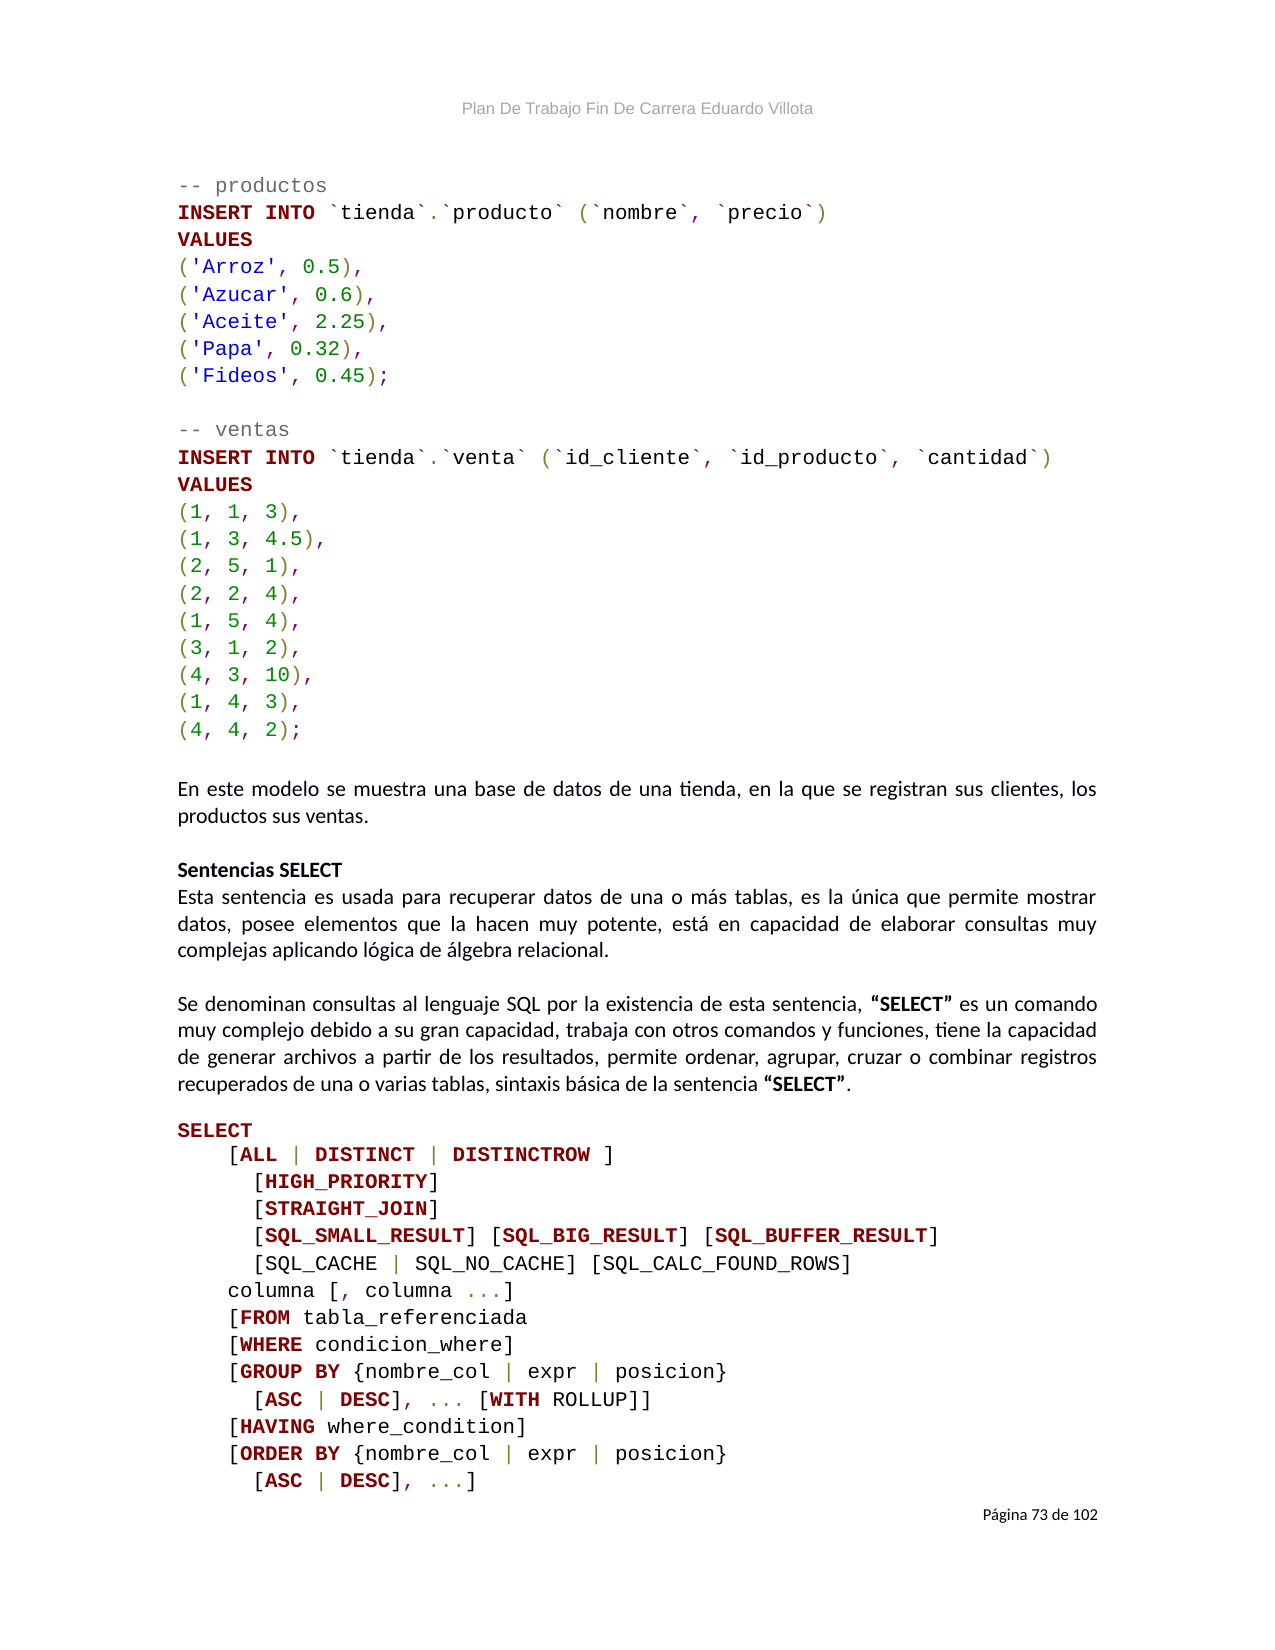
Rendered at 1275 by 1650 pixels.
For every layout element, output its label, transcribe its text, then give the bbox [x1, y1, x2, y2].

text VALUES [177, 474, 1098, 497]
text columna [, columna ...] [177, 1280, 1098, 1303]
text (2, 5, 1), [177, 555, 1098, 579]
text (1, 4, 3), [177, 691, 1098, 715]
text ('Papa', 0.32), [177, 338, 1098, 362]
text (1, 5, 4), [177, 610, 1098, 633]
text [HAVING where_condition] [177, 1416, 1098, 1439]
text -- ventas [177, 419, 1098, 443]
text [GROUP BY {nombre_col | expr | posicion} [177, 1361, 1098, 1385]
text VALUES [177, 229, 1098, 253]
text (4, 4, 2); [177, 718, 1098, 742]
text [SQL_SMALL_RESULT] [SQL_BIG_RESULT] [SQL_BUFFER_RESULT] [177, 1225, 1098, 1249]
text ('Aceite', 2.25), [177, 311, 1098, 334]
text En este modelo se muestra una base de datos de una tienda, en la que se registran sus clientes, los productos sus ventas. [177, 775, 1098, 828]
text [WHERE condicion_where] [177, 1334, 1098, 1358]
text ('Arroz', 0.5), [177, 256, 1098, 280]
text Sentencias SELECT [177, 857, 1098, 883]
text Se denominan consultas al lenguaje SQL por la existencia de esta sentencia, “SELECT” es un comando muy complejo debido a su gran capacidad, trabaja con otros comandos y funciones, tiene la capacidad de generar archivos a partir de los resultados, permite ordenar, agrupar, cruzar o combinar registros recuperados de una o varias tablas, sintaxis básica de la sentencia “SELECT”. [177, 990, 1098, 1097]
text SELECT [177, 1120, 1098, 1144]
text [ALL | DISTINCT | DISTINCTROW ] [177, 1144, 1098, 1167]
text [HIGH_PRIORITY] [177, 1171, 1098, 1195]
text [ORDER BY {nombre_col | expr | posicion} [177, 1443, 1098, 1467]
text [STRAIGHT_JOIN] [177, 1198, 1098, 1222]
text (2, 2, 4), [177, 583, 1098, 606]
text (4, 3, 10), [177, 664, 1098, 688]
text ('Fideos', 0.45); [177, 365, 1098, 389]
text (1, 1, 3), [177, 501, 1098, 525]
text INSERT INTO `tienda`.`producto` (`nombre`, `precio`) [177, 202, 1098, 226]
text ('Azucar', 0.6), [177, 283, 1098, 307]
text (1, 3, 4.5), [177, 528, 1098, 552]
text Esta sentencia es usada para recuperar datos de una o más tablas, es la única que permite mostrar datos, posee elementos que la hacen muy potente, está en capacidad de elaborar consultas muy complejas aplicando lógica de álgebra relacional. [177, 883, 1098, 963]
text [ASC | DESC], ...] [177, 1470, 1098, 1494]
text (3, 1, 2), [177, 637, 1098, 661]
text [FROM tabla_referenciada [177, 1307, 1098, 1331]
text [ASC | DESC], ... [WITH ROLLUP]] [177, 1388, 1098, 1412]
text -- productos [177, 175, 1098, 198]
text INSERT INTO `tienda`.`venta` (`id_cliente`, `id_producto`, `cantidad`) [177, 447, 1098, 470]
text [SQL_CACHE | SQL_NO_CACHE] [SQL_CALC_FOUND_ROWS] [177, 1253, 1098, 1276]
